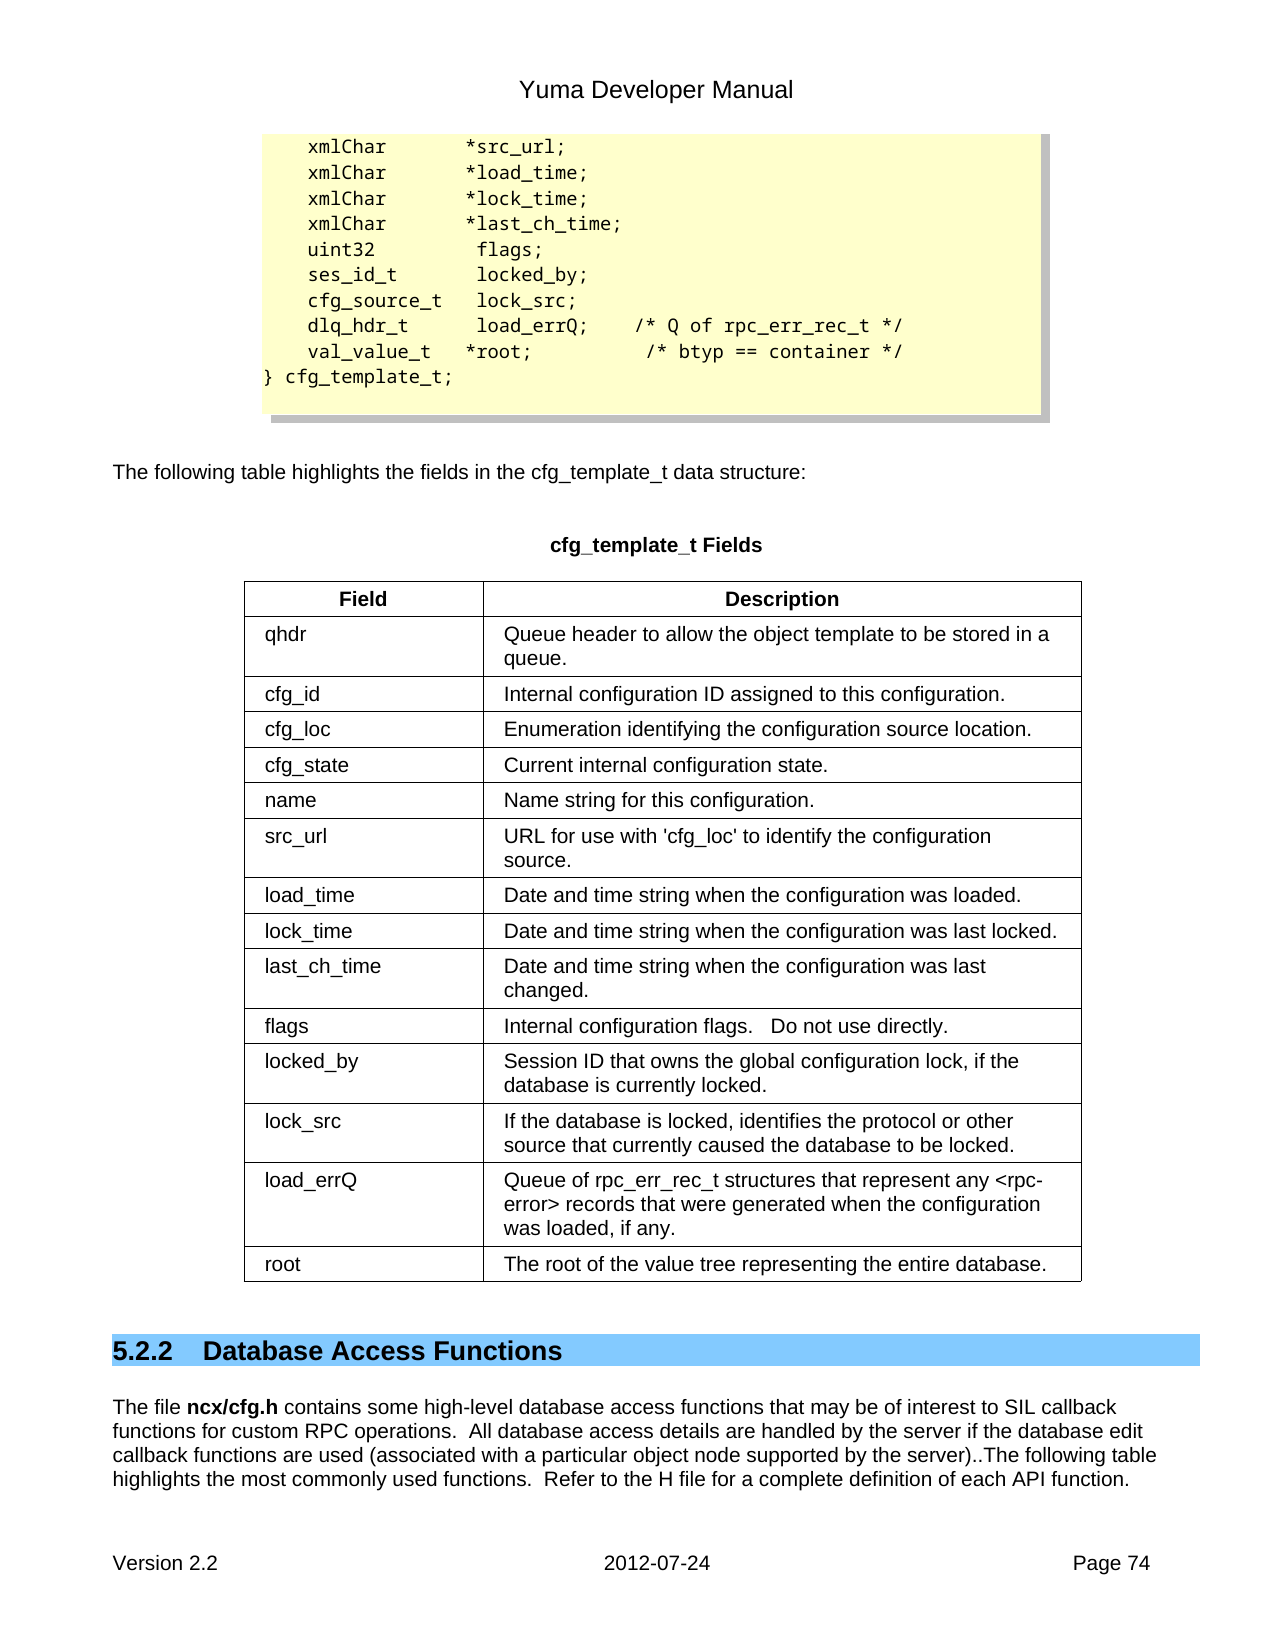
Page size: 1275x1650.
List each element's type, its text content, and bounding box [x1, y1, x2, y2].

text dlq_hdr_t load_errQ; /* Q of rpc_err_rec_t */ [262, 312, 1041, 338]
text The following table highlights the fields in the cfg_template_t data structure: [112, 460, 1200, 484]
text xmlChar *src_url; [262, 134, 1041, 159]
text xmlChar *load_time; [262, 159, 1041, 185]
table_cell Internal configuration flags. Do not use directly. [484, 1009, 1081, 1043]
table_cell Session ID that owns the global configuration lock, if the database is currently locked. [484, 1044, 1081, 1103]
table_header Description [484, 582, 1081, 616]
table_cell root [245, 1247, 483, 1281]
table_cell Current internal configuration state. [484, 748, 1081, 782]
table_cell The root of the value tree representing the entire database. [484, 1247, 1081, 1281]
table_cell Name string for this configuration. [484, 783, 1081, 818]
text The file ncx/cfg.h contains some high-level database access functions that may be of interest to SIL callback functions for custom RPC operations. All database access details are handled by the server if the database edit callback functions are used (associated with a particular object node supported by the server)..The following table highlights the most commonly used functions. Refer to the H file for a complete definition of each API function. [112, 1395, 1200, 1491]
table_cell Date and time string when the configuration was last changed. [484, 949, 1081, 1008]
table_cell flags [245, 1009, 483, 1043]
table_cell Enumeration identifying the configuration source location. [484, 712, 1081, 747]
text } cfg_template_t; [262, 363, 1041, 389]
text cfg_source_t lock_src; [262, 287, 1041, 312]
table_cell locked_by [245, 1044, 483, 1103]
table_cell Date and time string when the configuration was loaded. [484, 878, 1081, 913]
table_cell src_url [245, 819, 483, 877]
subtitle Database Access Functions [112, 1334, 1200, 1366]
table_cell name [245, 783, 483, 818]
table_cell URL for use with 'cfg_loc' to identify the configuration source. [484, 819, 1081, 877]
text xmlChar *last_ch_time; [262, 210, 1041, 236]
table_cell Queue of rpc_err_rec_t structures that represent any <rpc-error> records that were generated when the configuration was loaded, if any. [484, 1163, 1081, 1246]
text ses_id_t locked_by; [262, 261, 1041, 287]
text uint32 flags; [262, 236, 1041, 261]
subtitle cfg_template_t Fields [127, 533, 1185, 557]
table_cell last_ch_time [245, 949, 483, 1008]
table_cell cfg_state [245, 748, 483, 782]
table_cell Queue header to allow the object template to be stored in a queue. [484, 617, 1081, 676]
table_cell lock_src [245, 1104, 483, 1162]
table_cell If the database is locked, identifies the protocol or other source that currently caused the database to be locked. [484, 1104, 1081, 1162]
table_cell load_errQ [245, 1163, 483, 1246]
table_header Field [245, 582, 483, 616]
table_cell qhdr [245, 617, 483, 676]
table_cell Internal configuration ID assigned to this configuration. [484, 677, 1081, 711]
table_cell load_time [245, 878, 483, 913]
text val_value_t *root; /* btyp == container */ [262, 338, 1041, 363]
table_cell lock_time [245, 914, 483, 948]
table_cell cfg_id [245, 677, 483, 711]
text xmlChar *lock_time; [262, 185, 1041, 210]
table_cell Date and time string when the configuration was last locked. [484, 914, 1081, 948]
table_cell cfg_loc [245, 712, 483, 747]
